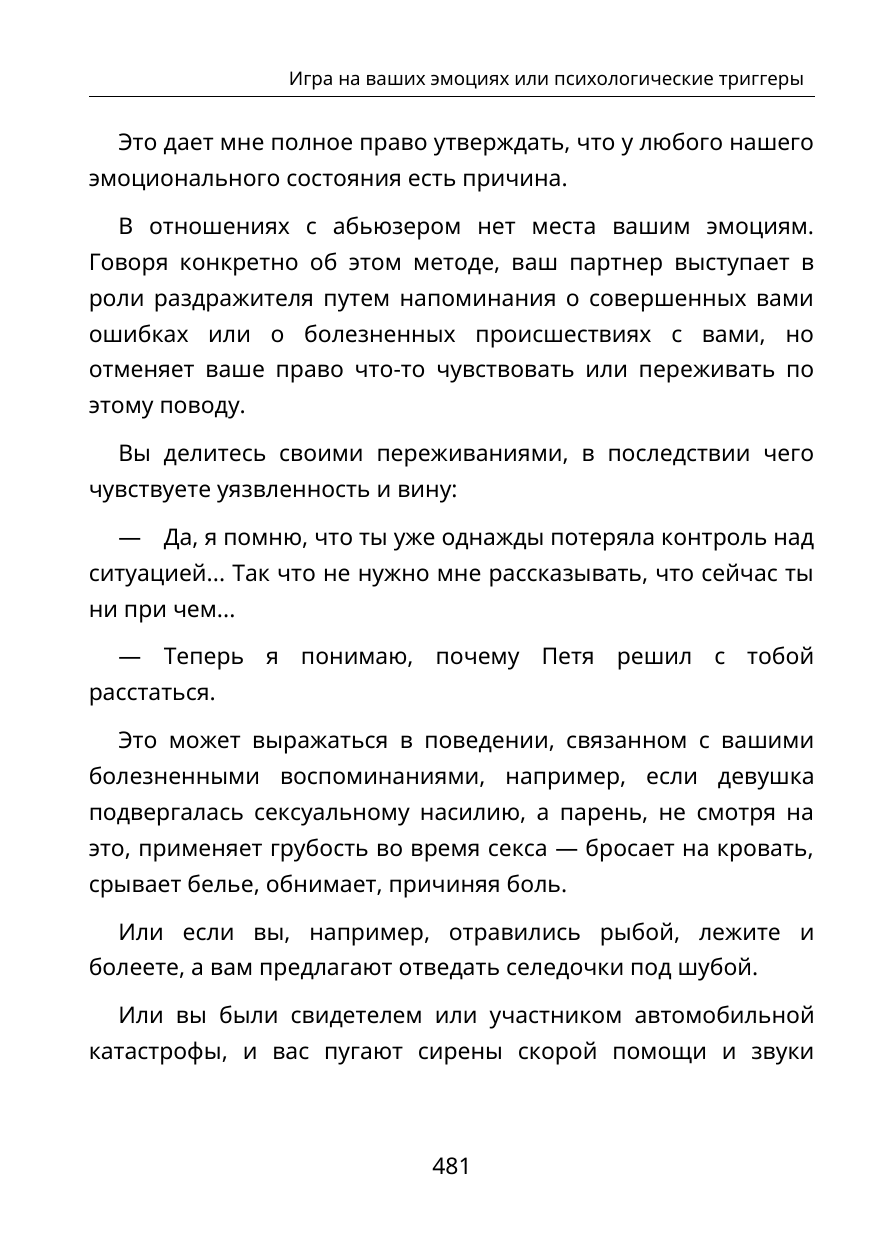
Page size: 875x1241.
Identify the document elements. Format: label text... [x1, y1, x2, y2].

list Теперь я понимаю, почему Петя решил с тобой расстаться. [88, 640, 815, 707]
text В отношениях с абьюзером нет места вашим эмоциям. Говоря конкретно об этом методе, ваш партнер выступает в роли раздражителя путем напоминания о совершенных вами ошибках или о болезненных происшествиях с вами, но отменяет ваше право что-то чувствовать или переживать по этому поводу. [88, 210, 815, 421]
text Это может выражаться в поведении, связанном с вашими болезненными воспоминаниями, например, если девушка подвергалась сексуальному насилию, а парень, не смотря на это, применяет грубость во время секса — бросает на кровать, срывает белье, обнимает, причиняя боль. [88, 724, 815, 899]
text Или вы были свидетелем или участником автомобильной катастрофы, и вас пугают сирены скорой помощи и звуки [88, 999, 815, 1066]
text Или если вы, например, отравились рыбой, лежите и болеете, а вам предлагают отведать селедочки под шубой. [88, 915, 815, 983]
text Вы делитесь своими переживаниями, в последствии чего чувствуете уязвленность и вину: [88, 437, 815, 504]
text Это дает мне полное право утверждать, что у любого нашего эмоционального состояния есть причина. [88, 126, 815, 193]
list Да, я помню, что ты уже однажды потеряла контроль над ситуацией... Так что не нужно мне рассказывать, что сейчас ты ни при чем... [88, 521, 815, 624]
